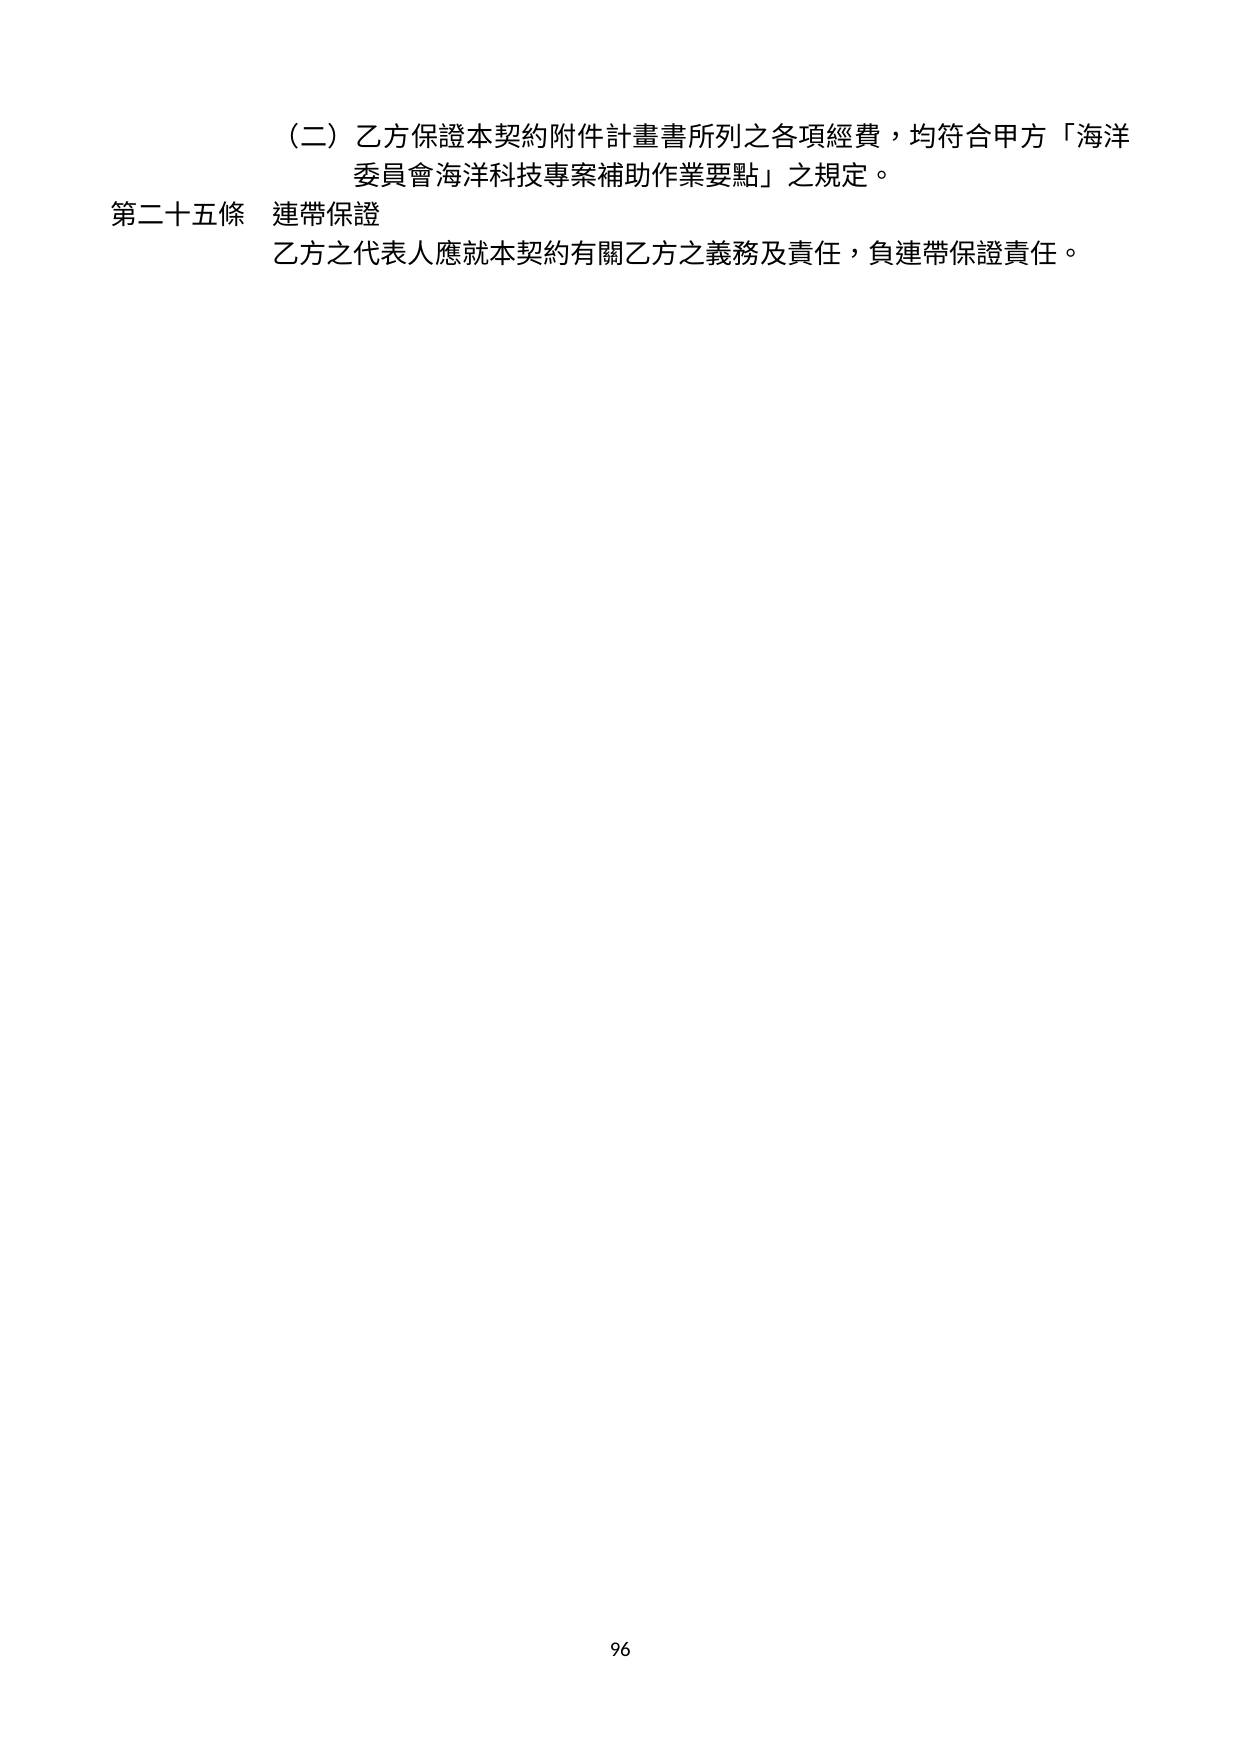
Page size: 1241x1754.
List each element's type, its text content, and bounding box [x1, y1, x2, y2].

text 乙方之代表人應就本契約有關乙方之義務及責任，負連帶保證責任。 [272, 232, 1131, 272]
text 第二十五條 連帶保證 [110, 193, 1131, 232]
text （二）乙方保證本契約附件計畫書所列之各項經費，均符合甲方「海洋委員會海洋科技專案補助作業要點」之規定。 [272, 114, 1131, 193]
